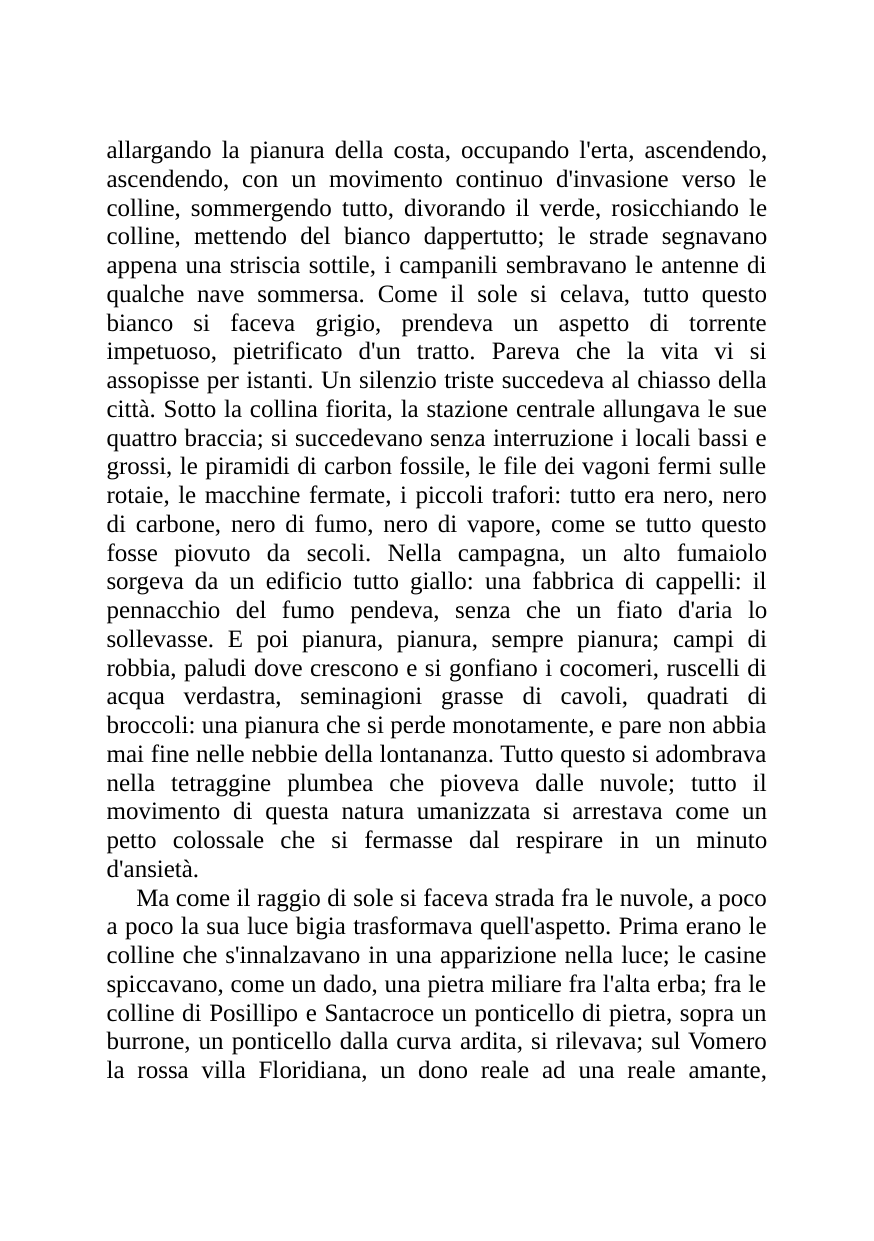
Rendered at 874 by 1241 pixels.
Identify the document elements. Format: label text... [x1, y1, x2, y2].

text allargando la pianura della costa, occupando l'erta, ascendendo, ascendendo, con un movimento continuo d'invasione verso le colline, sommergendo tutto, divorando il verde, rosicchiando le colline, mettendo del bianco dappertutto; le strade segnavano appena una striscia sottile, i campanili sembravano le antenne di qualche nave sommersa. Come il sole si celava, tutto questo bianco si faceva grigio, prendeva un aspetto di torrente impetuoso, pietrificato d'un tratto. Pareva che la vita vi si assopisse per istanti. Un silenzio triste succedeva al chiasso della città. Sotto la collina fiorita, la stazione centrale allungava le sue quattro braccia; si succedevano senza interruzione i locali bassi e grossi, le piramidi di carbon fossile, le file dei vagoni fermi sulle rotaie, le macchine fermate, i piccoli trafori: tutto era nero, nero di carbone, nero di fumo, nero di vapore, come se tutto questo fosse piovuto da secoli. Nella campagna, un alto fumaiolo sorgeva da un edificio tutto giallo: una fabbrica di cappelli: il pennacchio del fumo pendeva, senza che un fiato d'aria lo sollevasse. E poi pianura, pianura, sempre pianura; campi di robbia, paludi dove crescono e si gonfiano i cocomeri, ruscelli di acqua verdastra, seminagioni grasse di cavoli, quadrati di broccoli: una pianura che si perde monotamente, e pare non abbia mai fine nelle nebbie della lontananza. Tutto questo si adombrava nella tetraggine plumbea che pioveva dalle nuvole; tutto il movimento di questa natura umanizzata si arrestava come un petto colossale che si fermasse dal respirare in un minuto d'ansietà. [106, 135, 768, 883]
text Ma come il raggio di sole si faceva strada fra le nuvole, a poco a poco la sua luce bigia trasformava quell'aspetto. Prima erano le colline che s'innalzavano in una apparizione nella luce; le casine spiccavano, come un dado, una pietra miliare fra l'alta erba; fra le colline di Posillipo e Santacroce un ponticello di pietra, sopra un burrone, un ponticello dalla curva ardita, si rilevava; sul Vomero la rossa villa Floridiana, un dono reale ad una reale amante, [106, 883, 768, 1084]
